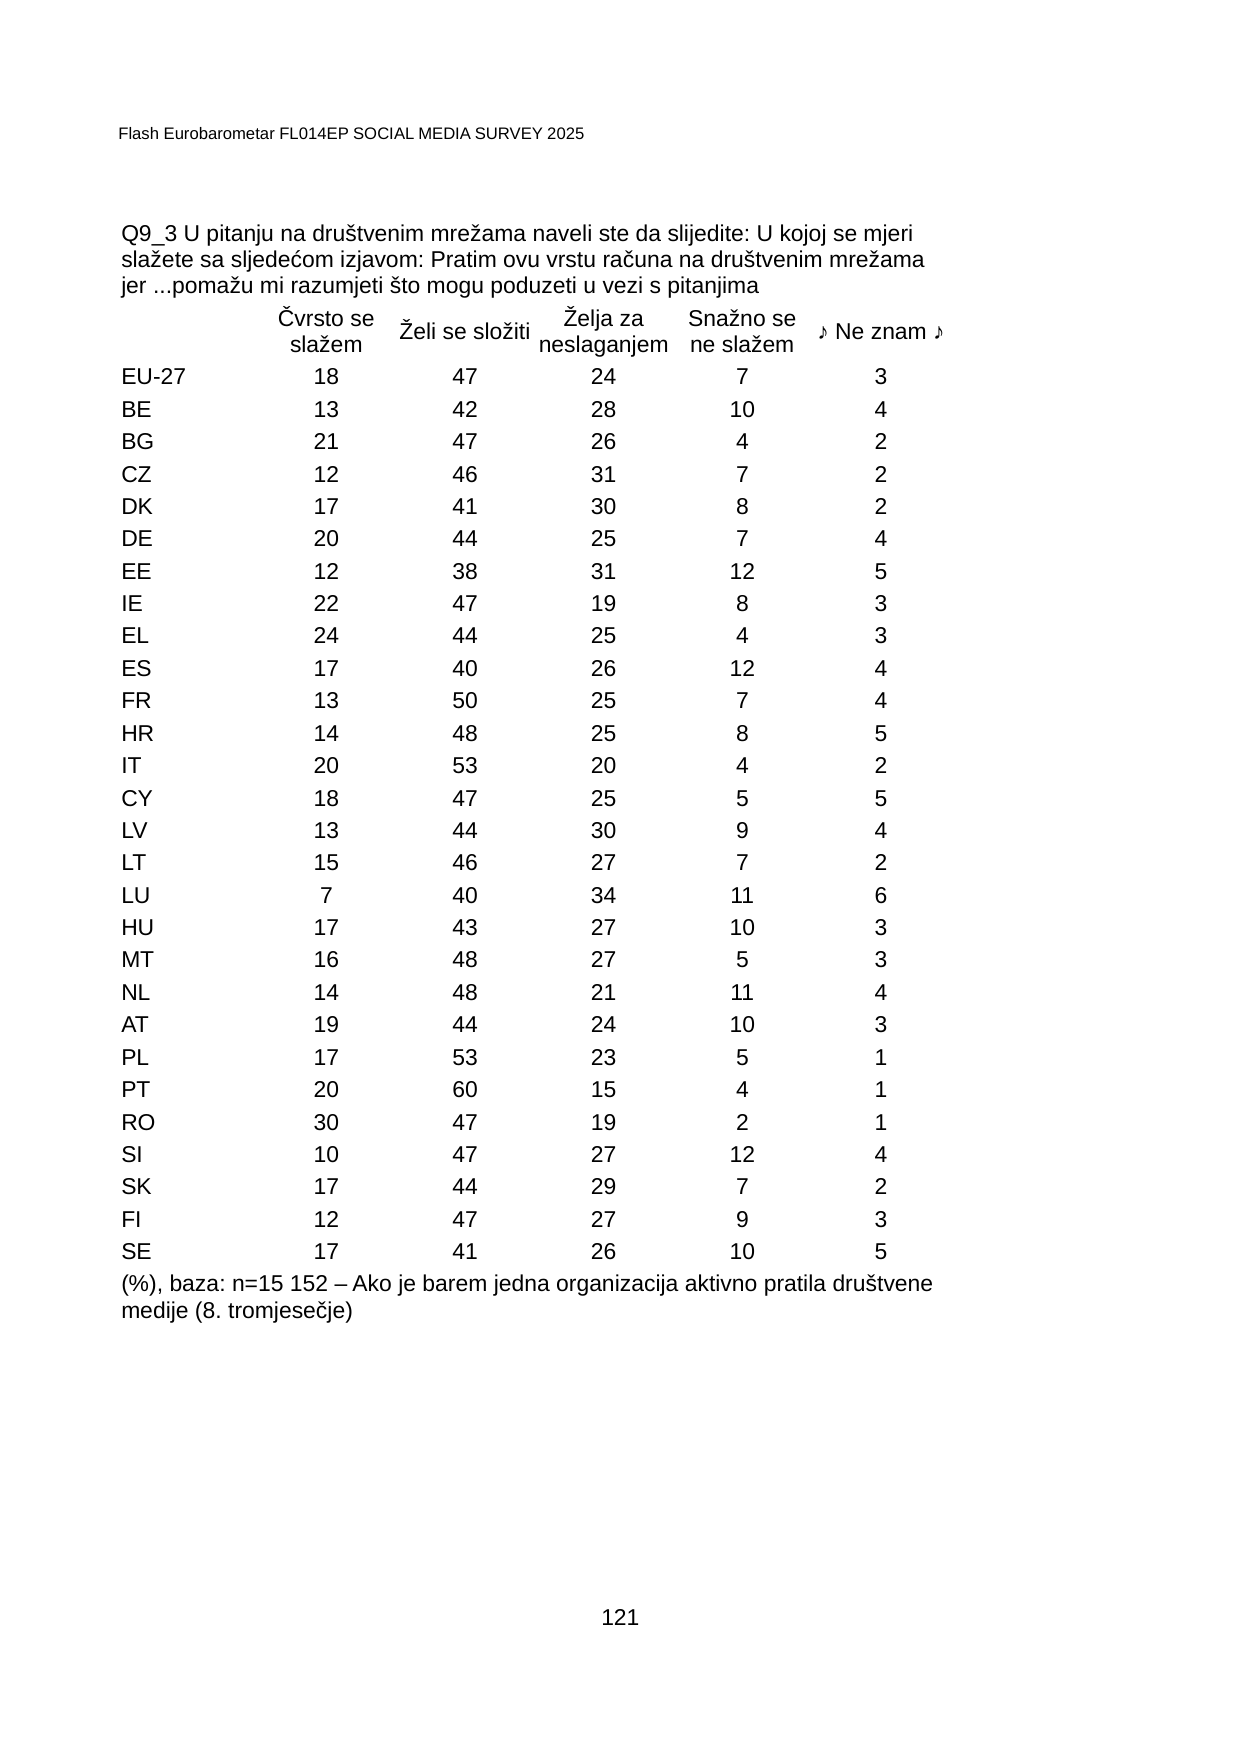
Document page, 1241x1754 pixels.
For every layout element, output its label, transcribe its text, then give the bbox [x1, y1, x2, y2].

table_cell 17 [257, 1041, 395, 1073]
table_cell LV [118, 814, 257, 846]
table_cell 19 [534, 587, 673, 619]
table_cell 16 [257, 944, 395, 976]
table_cell PT [118, 1073, 257, 1105]
table_cell 6 [811, 879, 950, 911]
table_cell 27 [534, 911, 673, 943]
table_cell 2 [811, 425, 950, 457]
table_cell 19 [534, 1105, 673, 1138]
table_cell SK [118, 1170, 257, 1203]
table_cell 4 [811, 1138, 950, 1170]
table_cell 3 [811, 587, 950, 619]
table_cell 2 [811, 490, 950, 522]
table_cell 14 [257, 717, 395, 749]
table_cell 4 [673, 749, 811, 781]
table_cell 12 [673, 555, 811, 587]
table_cell 60 [395, 1073, 534, 1105]
table_cell IT [118, 749, 257, 781]
table_cell 4 [811, 522, 950, 555]
table_cell 12 [257, 1203, 395, 1235]
table_cell 9 [673, 814, 811, 846]
table_cell 7 [257, 879, 395, 911]
table_cell 7 [673, 522, 811, 555]
table_cell Čvrsto se slažem [257, 302, 395, 360]
table_cell 10 [673, 1235, 811, 1267]
table_cell 20 [257, 1073, 395, 1105]
table_cell 3 [811, 1203, 950, 1235]
table_cell 21 [257, 425, 395, 457]
table_cell FR [118, 684, 257, 717]
table_cell 38 [395, 555, 534, 587]
table_cell LT [118, 846, 257, 879]
table_cell 7 [673, 1170, 811, 1203]
table_cell 4 [811, 976, 950, 1008]
table_cell DK [118, 490, 257, 522]
table_cell 48 [395, 717, 534, 749]
table_cell 4 [811, 393, 950, 425]
table_cell 15 [257, 846, 395, 879]
table_cell 3 [811, 911, 950, 943]
table_cell 27 [534, 1138, 673, 1170]
table_cell 12 [257, 555, 395, 587]
table_cell 53 [395, 749, 534, 781]
table_cell Želja za neslaganjem [534, 302, 673, 360]
table_cell 13 [257, 814, 395, 846]
table_cell 3 [811, 1008, 950, 1041]
table_cell 27 [534, 944, 673, 976]
table_cell 47 [395, 1105, 534, 1138]
table_cell SE [118, 1235, 257, 1267]
table_cell 1 [811, 1073, 950, 1105]
table_cell FI [118, 1203, 257, 1235]
table_cell EL [118, 620, 257, 652]
table_cell 26 [534, 652, 673, 684]
table_cell 1 [811, 1041, 950, 1073]
table_cell 20 [257, 749, 395, 781]
table_cell 53 [395, 1041, 534, 1073]
table_cell 31 [534, 555, 673, 587]
table_cell PL [118, 1041, 257, 1073]
table_cell HU [118, 911, 257, 943]
table_cell 48 [395, 944, 534, 976]
table_cell 5 [811, 1235, 950, 1267]
table_cell 28 [534, 393, 673, 425]
table_cell 2 [811, 1170, 950, 1203]
table_cell 20 [534, 749, 673, 781]
table_cell [118, 302, 257, 360]
table_cell 30 [257, 1105, 395, 1138]
table_cell 17 [257, 1170, 395, 1203]
table_cell 47 [395, 425, 534, 457]
table_cell RO [118, 1105, 257, 1138]
table_cell 12 [673, 1138, 811, 1170]
table_cell 48 [395, 976, 534, 1008]
table_cell 8 [673, 717, 811, 749]
table_cell IE [118, 587, 257, 619]
table_cell 1 [811, 1105, 950, 1138]
table_cell ES [118, 652, 257, 684]
table_cell 46 [395, 458, 534, 490]
table_cell 26 [534, 1235, 673, 1267]
table_cell 44 [395, 522, 534, 555]
table_cell ♪ Ne znam ♪ [811, 302, 950, 360]
table_cell 41 [395, 1235, 534, 1267]
table_cell 14 [257, 976, 395, 1008]
table_cell 5 [673, 944, 811, 976]
table_cell AT [118, 1008, 257, 1041]
table_cell 47 [395, 781, 534, 814]
table_cell 44 [395, 1008, 534, 1041]
table_cell 12 [257, 458, 395, 490]
table_cell 21 [534, 976, 673, 1008]
table_cell 26 [534, 425, 673, 457]
table_cell 47 [395, 1203, 534, 1235]
table_cell 4 [811, 684, 950, 717]
table_cell 20 [257, 522, 395, 555]
table_cell 11 [673, 879, 811, 911]
table_cell 47 [395, 587, 534, 619]
table_cell 17 [257, 652, 395, 684]
table_cell 8 [673, 587, 811, 619]
table_cell 3 [811, 944, 950, 976]
table_cell 41 [395, 490, 534, 522]
table_cell 44 [395, 620, 534, 652]
table_cell SI [118, 1138, 257, 1170]
table_cell EE [118, 555, 257, 587]
table_cell 46 [395, 846, 534, 879]
table_cell 24 [534, 360, 673, 393]
table_cell 13 [257, 393, 395, 425]
table_cell 50 [395, 684, 534, 717]
table_cell 25 [534, 620, 673, 652]
table_cell CZ [118, 458, 257, 490]
table_cell 2 [811, 846, 950, 879]
table_cell 23 [534, 1041, 673, 1073]
table_cell 27 [534, 1203, 673, 1235]
table_cell 24 [534, 1008, 673, 1041]
table_cell Snažno se ne slažem [673, 302, 811, 360]
table_cell 30 [534, 490, 673, 522]
table_cell 34 [534, 879, 673, 911]
table_cell EU-27 [118, 360, 257, 393]
table_cell 47 [395, 360, 534, 393]
table_cell NL [118, 976, 257, 1008]
table_cell 25 [534, 522, 673, 555]
table_cell 12 [673, 652, 811, 684]
table_cell 5 [811, 555, 950, 587]
table_cell 2 [811, 458, 950, 490]
table_cell 5 [811, 781, 950, 814]
table_cell 27 [534, 846, 673, 879]
table_cell 8 [673, 490, 811, 522]
table_cell 13 [257, 684, 395, 717]
table_cell 25 [534, 684, 673, 717]
table_cell 5 [811, 717, 950, 749]
table_cell 10 [673, 911, 811, 943]
table_cell LU [118, 879, 257, 911]
table_cell 10 [673, 1008, 811, 1041]
table_header Q9_3 U pitanju na društvenim mrežama naveli ste da slijedite: U kojoj se mjeri slažete sa sljedećom izjavom: Pratim ovu vrstu računa na društvenim mrežama jer ...pomažu mi razumjeti što mogu poduzeti u vezi s pitanjima [118, 217, 950, 302]
table_cell 4 [673, 1073, 811, 1105]
table_cell 30 [534, 814, 673, 846]
table_cell 43 [395, 911, 534, 943]
table_cell BG [118, 425, 257, 457]
table_cell 42 [395, 393, 534, 425]
table_cell BE [118, 393, 257, 425]
table_cell MT [118, 944, 257, 976]
table_cell 47 [395, 1138, 534, 1170]
table_cell 5 [673, 1041, 811, 1073]
table_cell 4 [673, 620, 811, 652]
table_cell 31 [534, 458, 673, 490]
table_cell 44 [395, 1170, 534, 1203]
table_cell 17 [257, 1235, 395, 1267]
table_cell 29 [534, 1170, 673, 1203]
table_cell 3 [811, 360, 950, 393]
table_cell DE [118, 522, 257, 555]
table_cell 4 [811, 652, 950, 684]
table_cell CY [118, 781, 257, 814]
table_cell HR [118, 717, 257, 749]
table_cell 4 [811, 814, 950, 846]
table_cell 7 [673, 360, 811, 393]
table_cell 11 [673, 976, 811, 1008]
table_cell 4 [673, 425, 811, 457]
table_cell 40 [395, 879, 534, 911]
table_cell 2 [673, 1105, 811, 1138]
table_cell 19 [257, 1008, 395, 1041]
table_cell 18 [257, 360, 395, 393]
table_cell 40 [395, 652, 534, 684]
table_cell 3 [811, 620, 950, 652]
table_cell 17 [257, 911, 395, 943]
table_cell 9 [673, 1203, 811, 1235]
table_cell 17 [257, 490, 395, 522]
table_cell 2 [811, 749, 950, 781]
table_cell 7 [673, 684, 811, 717]
table_cell (%), baza: n=15 152 – Ako je barem jedna organizacija aktivno pratila društvene medije (8. tromjesečje) [118, 1268, 950, 1326]
table_cell 7 [673, 458, 811, 490]
table_cell 15 [534, 1073, 673, 1105]
table_cell Želi se složiti [395, 302, 534, 360]
table_cell 7 [673, 846, 811, 879]
table_cell 5 [673, 781, 811, 814]
table_cell 25 [534, 781, 673, 814]
table_cell 25 [534, 717, 673, 749]
table_cell 22 [257, 587, 395, 619]
table_cell 10 [257, 1138, 395, 1170]
table_cell 10 [673, 393, 811, 425]
table_cell 44 [395, 814, 534, 846]
table_cell 18 [257, 781, 395, 814]
table_cell 24 [257, 620, 395, 652]
